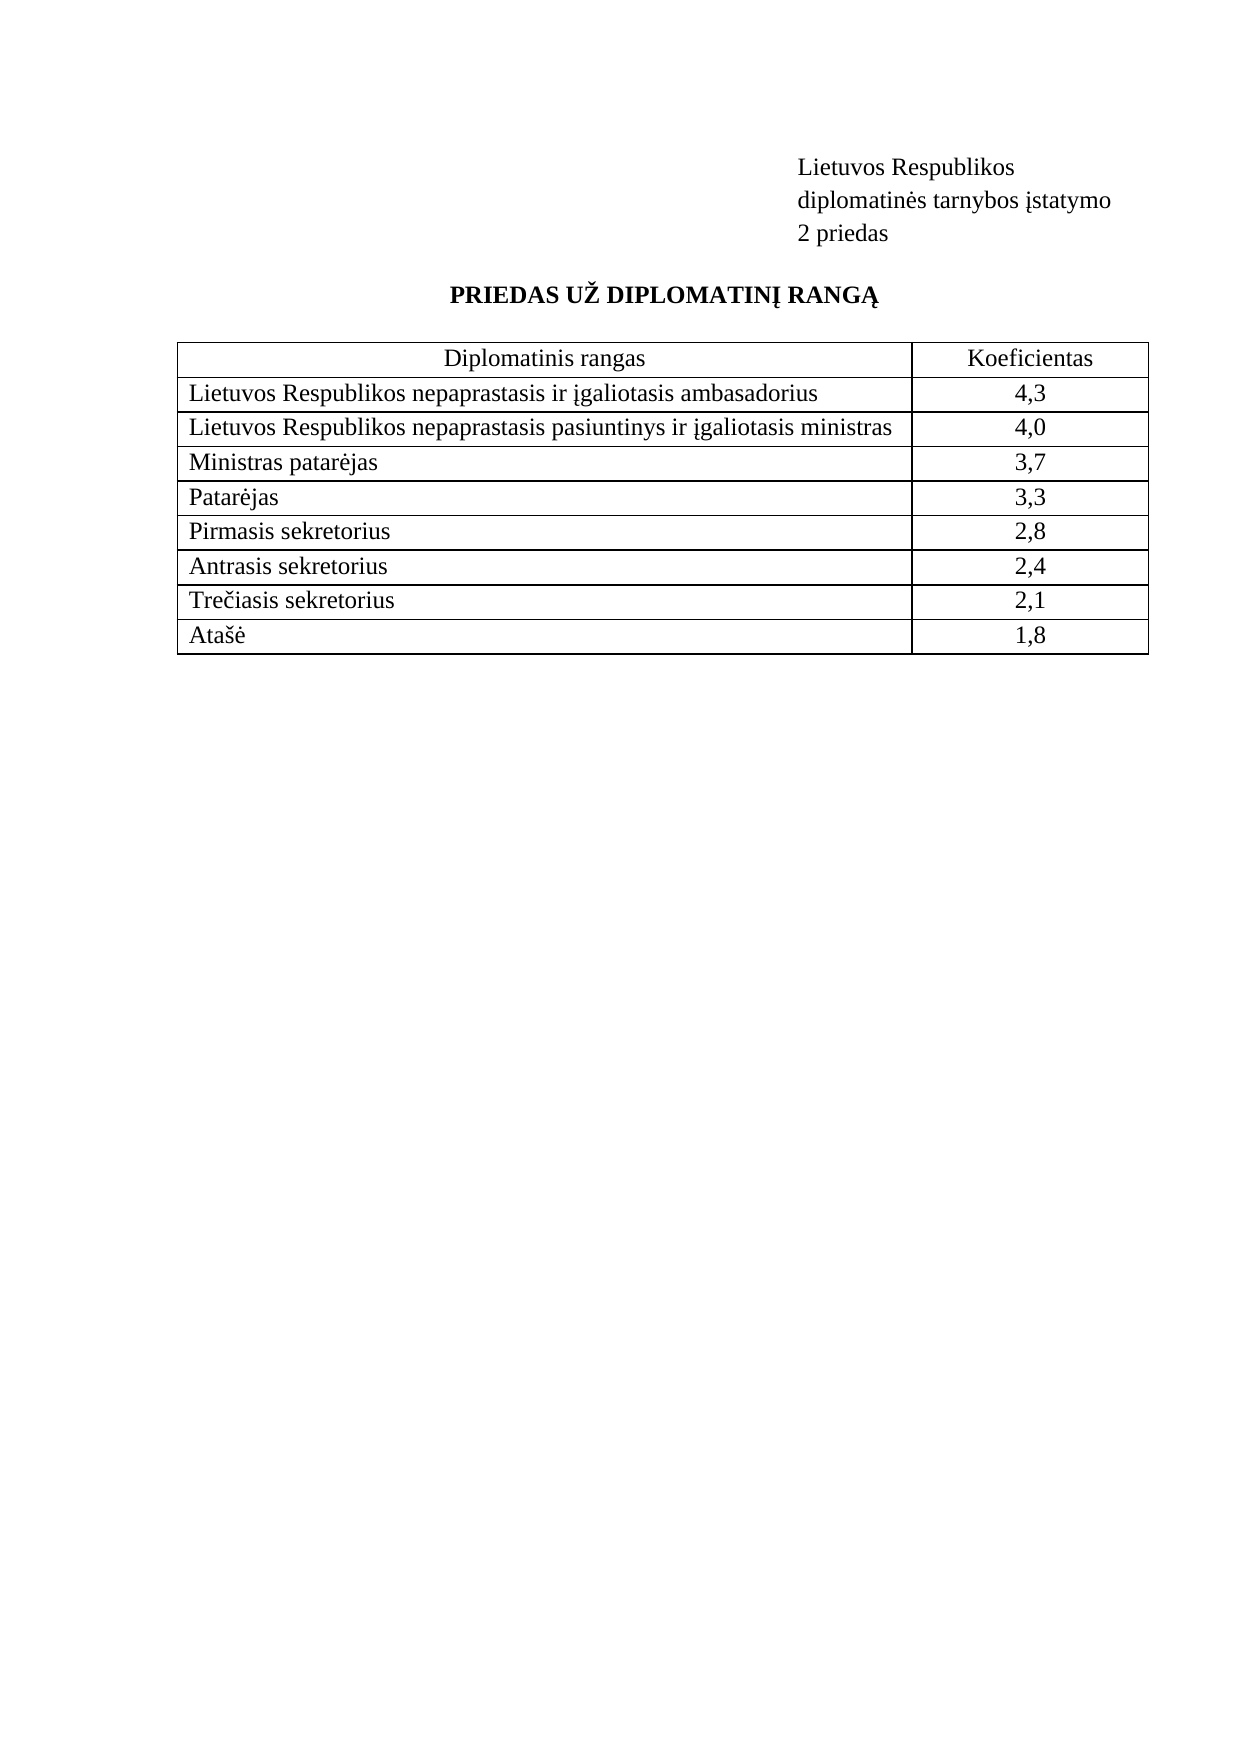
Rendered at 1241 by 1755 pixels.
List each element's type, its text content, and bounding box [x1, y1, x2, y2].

table_cell Antrasis sekretorius [178, 551, 911, 584]
table_cell Pirmasis sekretorius [178, 516, 911, 549]
table_cell 3,7 [913, 447, 1148, 480]
text PRIEDAS UŽ DIPLOMATINĮ RANGĄ [177, 280, 1152, 309]
table_cell Trečiasis sekretorius [178, 586, 911, 618]
table_cell 2,4 [913, 551, 1148, 584]
text diplomatinės tarnybos įstatymo [797, 185, 1152, 214]
table_cell Lietuvos Respublikos nepaprastasis pasiuntinys ir įgaliotasis ministras [178, 413, 911, 446]
text 2 priedas [797, 218, 1152, 247]
table_cell Ministras patarėjas [178, 447, 911, 480]
table_cell 4,3 [913, 378, 1148, 411]
table_cell 2,1 [913, 586, 1148, 618]
text Lietuvos Respublikos [797, 152, 1152, 181]
table_header Diplomatinis rangas [178, 343, 911, 376]
table_cell Lietuvos Respublikos nepaprastasis ir įgaliotasis ambasadorius [178, 378, 911, 411]
table_cell 2,8 [913, 516, 1148, 549]
table_header Koeficientas [913, 343, 1148, 376]
table_cell 4,0 [913, 413, 1148, 446]
table_cell Atašė [178, 620, 911, 653]
table_cell Patarėjas [178, 482, 911, 515]
table_cell 1,8 [913, 620, 1148, 653]
table_cell 3,3 [913, 482, 1148, 515]
